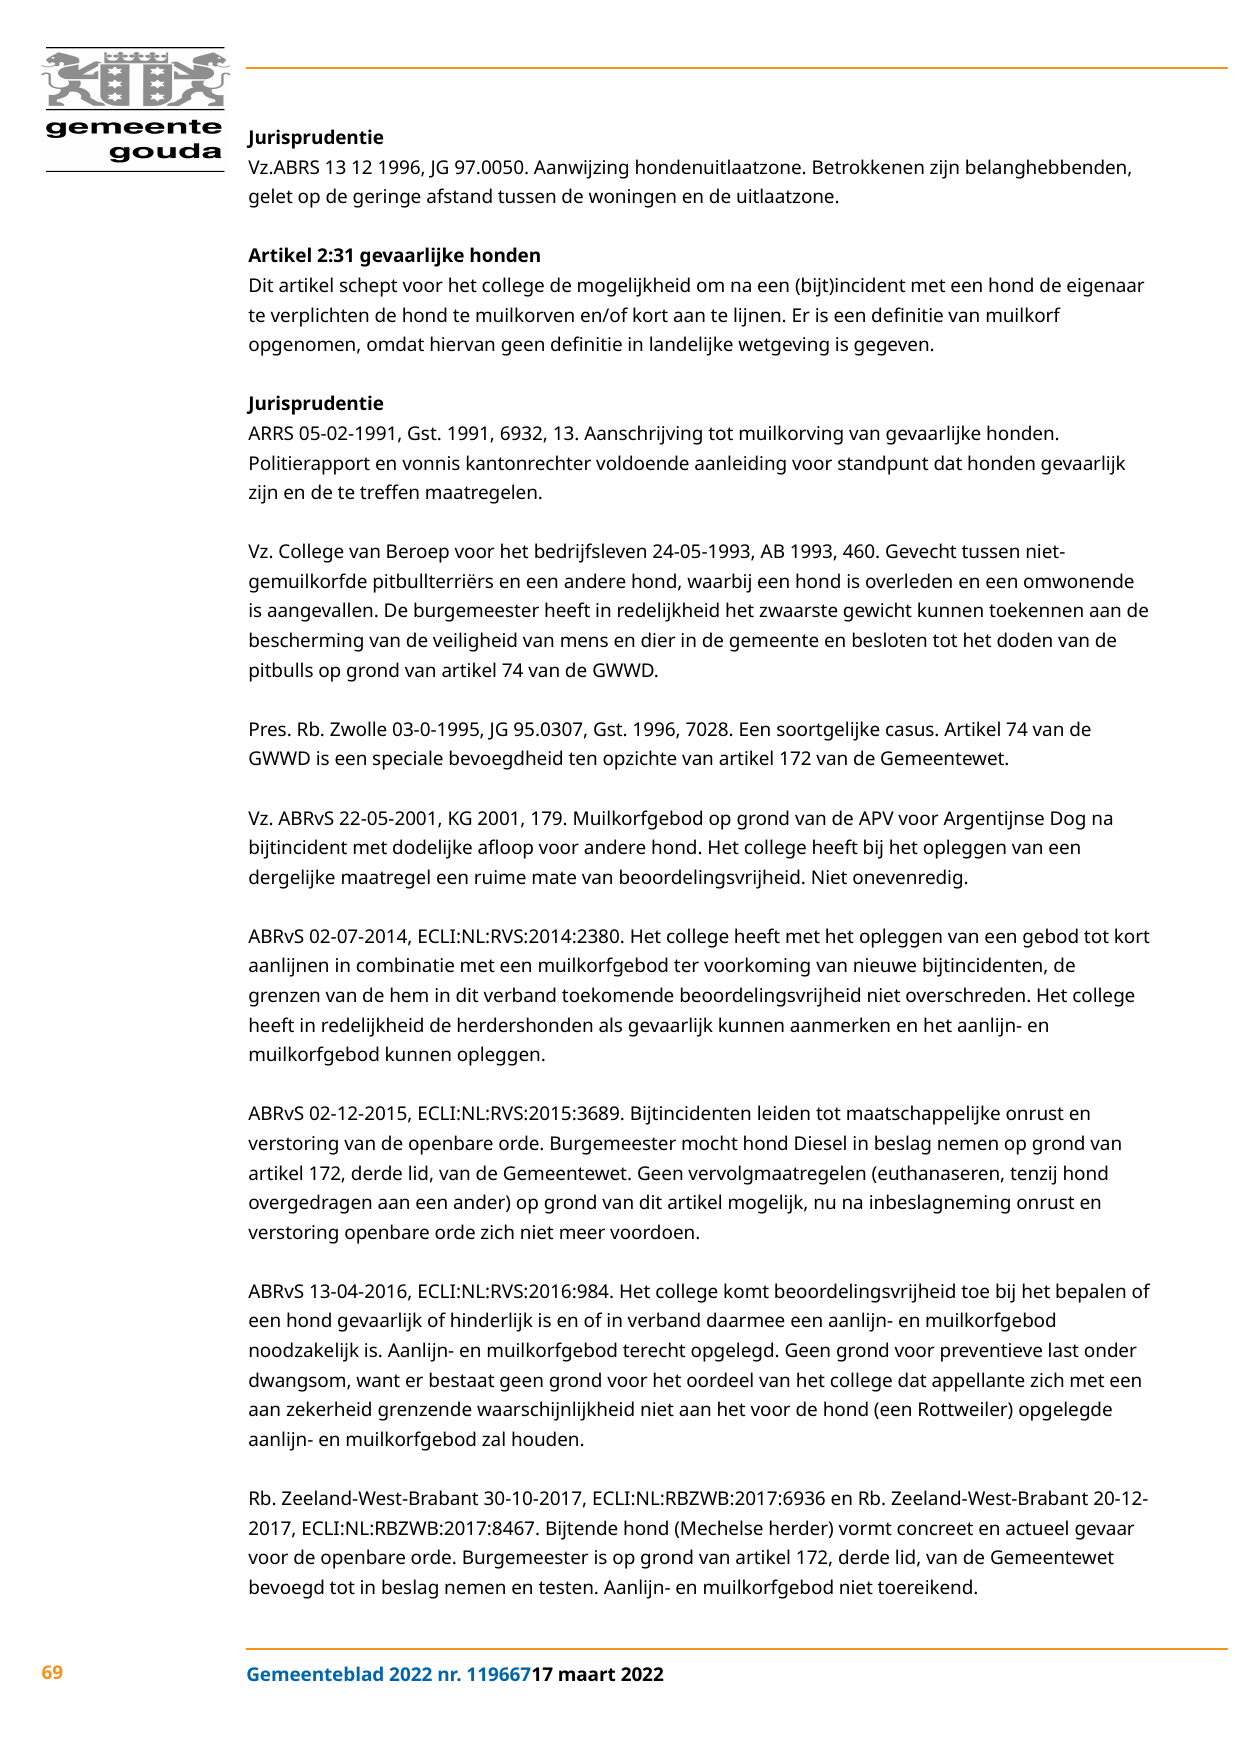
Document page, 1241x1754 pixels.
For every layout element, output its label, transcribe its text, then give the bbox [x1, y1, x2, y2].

text Pres. Rb. Zwolle 03-0-1995, JG 95.0307, Gst. 1996, 7028. Een soortgelijke casus. Artikel 74 van de GWWD is een speciale bevoegdheid ten opzichte van artikel 172 van de Gemeentewet. [248, 716, 1152, 771]
text ABRvS 02-12-2015, ECLI:NL:RVS:2015:3689. Bijtincidenten leiden tot maatschappelijke onrust en verstoring van de openbare orde. Burgemeester mocht hond Diesel in beslag nemen op grond van artikel 172, derde lid, van de Gemeentewet. Geen vervolgmaatregelen (euthanaseren, tenzij hond overgedragen aan een ander) op grond van dit artikel mogelijk, nu na inbeslagneming onrust en verstoring openbare orde zich niet meer voordoen. [248, 1101, 1152, 1245]
picture [41, 47, 231, 172]
text Vz. ABRvS 22-05-2001, KG 2001, 179. Muilkorfgebod op grond van de APV voor Argentijnse Dog na bijtincident met dodelijke afloop voor andere hond. Het college heeft bij het opleggen van een dergelijke maatregel een ruime mate van beoordelingsvrijheid. Niet onevenredig. [248, 805, 1152, 890]
text Vz. College van Beroep voor het bedrijfsleven 24-05-1993, AB 1993, 460. Gevecht tussen niet-gemuilkorfde pitbullterriërs en een andere hond, waarbij een hond is overleden en een omwonende is aangevallen. De burgemeester heeft in redelijkheid het zwaarste gewicht kunnen toekennen aan de bescherming van de veiligheid van mens en dier in de gemeente en besloten tot het doden van de pitbulls op grond van artikel 74 van de GWWD. [248, 538, 1152, 683]
text Jurisprudentie [248, 124, 1152, 150]
text Rb. Zeeland-West-Brabant 30-10-2017, ECLI:NL:RBZWB:2017:6936 en Rb. Zeeland-West-Brabant 20-12-2017, ECLI:NL:RBZWB:2017:8467. Bijtende hond (Mechelse herder) vormt concreet en actueel gevaar voor de openbare orde. Burgemeester is op grond van artikel 172, derde lid, van de Gemeentewet bevoegd tot in beslag nemen en testen. Aanlijn- en muilkorfgebod niet toereikend. [248, 1485, 1152, 1600]
text Vz.ABRS 13 12 1996, JG 97.0050. Aanwijzing hondenuitlaatzone. Betrokkenen zijn belanghebbenden, gelet op de geringe afstand tussen de woningen en de uitlaatzone. [248, 154, 1152, 209]
text Artikel 2:31 gevaarlijke honden [248, 243, 1152, 268]
text ABRvS 02-07-2014, ECLI:NL:RVS:2014:2380. Het college heeft met het opleggen van een gebod tot kort aanlijnen in combinatie met een muilkorfgebod ter voorkoming van nieuwe bijtincidenten, de grenzen van de hem in dit verband toekomende beoordelingsvrijheid niet overschreden. Het college heeft in redelijkheid de herdershonden als gevaarlijk kunnen aanmerken en het aanlijn- en muilkorfgebod kunnen opleggen. [248, 923, 1152, 1067]
text Dit artikel schept voor het college de mogelijkheid om na een (bijt)incident met een hond de eigenaar te verplichten de hond te muilkorven en/of kort aan te lijnen. Er is een definitie van muilkorf opgenomen, omdat hiervan geen definitie in landelijke wetgeving is gegeven. [248, 272, 1152, 357]
text ABRvS 13-04-2016, ECLI:NL:RVS:2016:984. Het college komt beoordelingsvrijheid toe bij het bepalen of een hond gevaarlijk of hinderlijk is en of in verband daarmee een aanlijn- en muilkorfgebod noodzakelijk is. Aanlijn- en muilkorfgebod terecht opgelegd. Geen grond voor preventieve last onder dwangsom, want er bestaat geen grond voor het oordeel van het college dat appellante zich met een aan zekerheid grenzende waarschijnlijkheid niet aan het voor de hond (een Rottweiler) opgelegde aanlijn- en muilkorfgebod zal houden. [248, 1278, 1152, 1452]
text Jurisprudentie [248, 391, 1152, 416]
text ARRS 05-02-1991, Gst. 1991, 6932, 13. Aanschrijving tot muilkorving van gevaarlijke honden. Politierapport en vonnis kantonrechter voldoende aanleiding voor standpunt dat honden gevaarlijk zijn en de te treffen maatregelen. [248, 420, 1152, 505]
